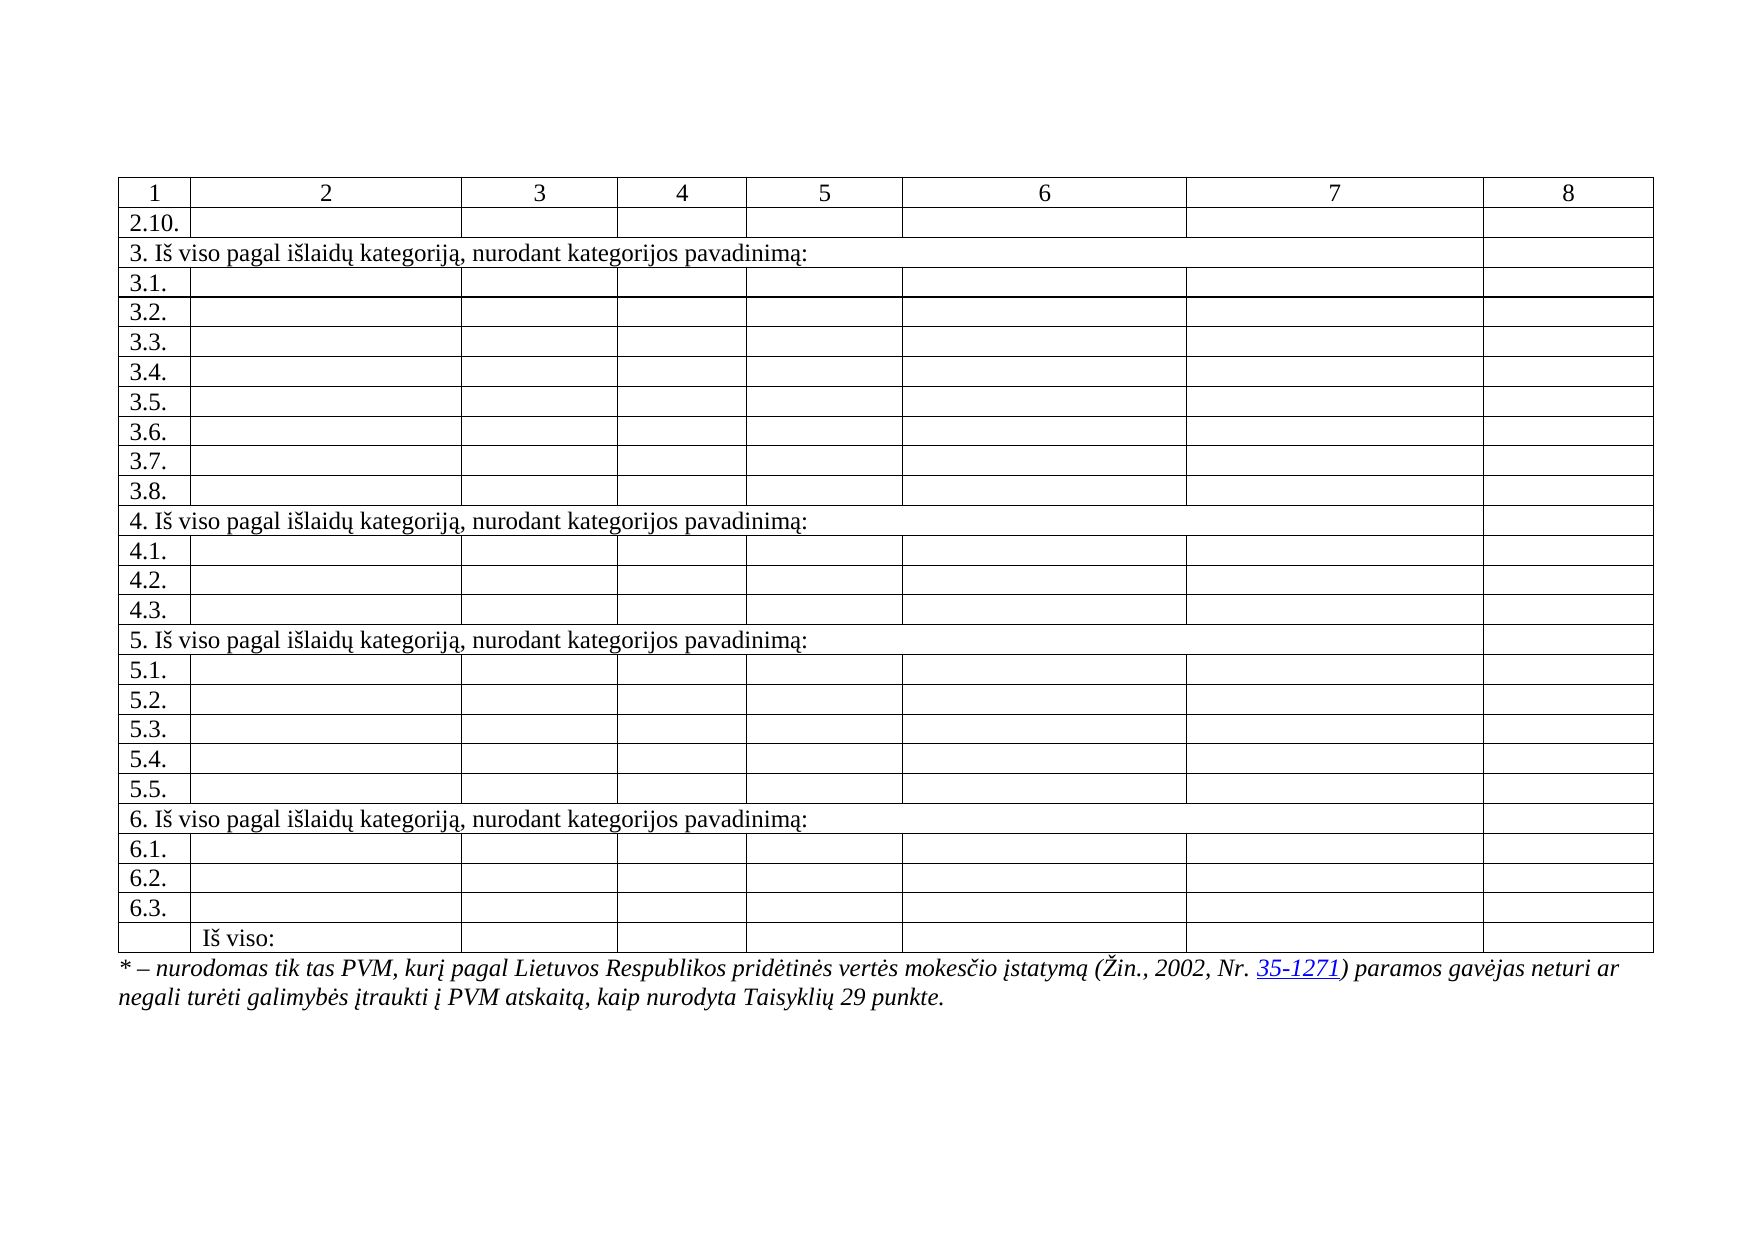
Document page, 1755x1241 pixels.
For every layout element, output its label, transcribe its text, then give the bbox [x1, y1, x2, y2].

table_cell [1484, 446, 1653, 475]
table_cell [462, 536, 617, 564]
table_cell [903, 208, 1186, 237]
table_cell [618, 446, 746, 475]
table_cell [1187, 208, 1483, 237]
table_cell [191, 834, 461, 862]
table_cell [618, 923, 746, 952]
table_cell [1484, 923, 1653, 952]
table_cell [1484, 298, 1653, 326]
table_cell [1187, 864, 1483, 892]
table_cell [618, 774, 746, 803]
table_header 5 [747, 178, 902, 207]
table_cell [1187, 446, 1483, 475]
table_cell [1484, 744, 1653, 773]
table_cell [1484, 595, 1653, 624]
table_cell [191, 446, 461, 475]
table_cell [191, 655, 461, 684]
table_cell 3.6. [119, 417, 190, 445]
table_cell [1187, 774, 1483, 803]
table_cell [462, 655, 617, 684]
table_cell [1484, 417, 1653, 445]
table_header 4 [618, 178, 746, 207]
table_cell [618, 268, 746, 296]
table_cell 3.4. [119, 357, 190, 386]
table_cell [1187, 834, 1483, 862]
table_cell [747, 208, 902, 237]
table_cell 3.5. [119, 387, 190, 416]
table_cell [191, 208, 461, 237]
table_header 1 [119, 178, 190, 207]
table_cell 5.4. [119, 744, 190, 773]
table_cell [1187, 387, 1483, 416]
table_cell [462, 387, 617, 416]
table_cell [903, 923, 1186, 952]
table_cell 3.7. [119, 446, 190, 475]
table_cell [618, 298, 746, 326]
table_cell [618, 417, 746, 445]
table_cell [462, 744, 617, 773]
table_cell [903, 357, 1186, 386]
table_cell 2.10. [119, 208, 190, 237]
table_cell 6. Iš viso pagal išlaidų kategoriją, nurodant kategorijos pavadinimą: [119, 804, 1483, 833]
table_cell [903, 536, 1186, 564]
table_cell [1187, 655, 1483, 684]
table_cell [903, 834, 1186, 862]
table_cell [1187, 744, 1483, 773]
table_cell [191, 595, 461, 624]
table_cell [747, 774, 902, 803]
table_cell 5.2. [119, 685, 190, 713]
table_cell [903, 417, 1186, 445]
table_cell [462, 298, 617, 326]
table_cell [618, 357, 746, 386]
table_cell [191, 476, 461, 505]
table_cell [903, 298, 1186, 326]
table_cell [462, 417, 617, 445]
table_cell [1484, 625, 1653, 654]
table_cell [191, 357, 461, 386]
table_cell [1187, 685, 1483, 713]
table_cell [1187, 566, 1483, 594]
table_cell [1484, 506, 1653, 535]
table_cell 5. Iš viso pagal išlaidų kategoriją, nurodant kategorijos pavadinimą: [119, 625, 1483, 654]
table_cell [903, 595, 1186, 624]
table_cell [747, 268, 902, 296]
table_cell [747, 715, 902, 743]
table_cell [1187, 268, 1483, 296]
table_cell [1484, 834, 1653, 862]
table_cell [1484, 536, 1653, 564]
table_cell 3. Iš viso pagal išlaidų kategoriją, nurodant kategorijos pavadinimą: [119, 238, 1483, 267]
table_header 2 [191, 178, 461, 207]
table_cell [462, 327, 617, 356]
table_cell [1484, 238, 1653, 267]
table_cell [903, 685, 1186, 713]
table_cell [747, 476, 902, 505]
table_cell [1484, 685, 1653, 713]
table_header 7 [1187, 178, 1483, 207]
table_cell [191, 774, 461, 803]
table_cell [618, 536, 746, 564]
table_cell [1484, 566, 1653, 594]
table_cell [747, 446, 902, 475]
table_cell [1484, 476, 1653, 505]
table_cell 3.8. [119, 476, 190, 505]
table_cell [1187, 595, 1483, 624]
table_cell [191, 298, 461, 326]
table_cell [191, 327, 461, 356]
table_cell [191, 417, 461, 445]
table_cell [1484, 327, 1653, 356]
table_cell [903, 566, 1186, 594]
table_cell [747, 893, 902, 922]
table_cell [747, 685, 902, 713]
table_cell [462, 685, 617, 713]
table_cell 4.1. [119, 536, 190, 564]
table_cell [1187, 923, 1483, 952]
table_cell [1187, 327, 1483, 356]
table_cell [1187, 536, 1483, 564]
table_cell [747, 298, 902, 326]
table_cell [747, 357, 902, 386]
table_cell 4.3. [119, 595, 190, 624]
table_cell [618, 387, 746, 416]
table_cell 6.1. [119, 834, 190, 862]
table_cell [903, 387, 1186, 416]
table_cell [903, 893, 1186, 922]
table_cell [1187, 893, 1483, 922]
table_cell [191, 864, 461, 892]
table_cell [462, 834, 617, 862]
table_cell [747, 834, 902, 862]
table_cell [1484, 774, 1653, 803]
table_cell 6.3. [119, 893, 190, 922]
table_cell [618, 864, 746, 892]
text * – nurodomas tik tas PVM, kurį pagal Lietuvos Respublikos pridėtinės vertės mokesčio įstatymą (Žin., 2002, Nr. 35-1271) paramos gavėjas neturi ar negali turėti galimybės įtraukti į PVM atskaitą, kaip nurodyta Taisyklių 29 punkte. [118, 953, 1636, 1010]
table_cell 3.1. [119, 268, 190, 296]
table_header 8 [1484, 178, 1653, 207]
table_cell 5.5. [119, 774, 190, 803]
table_cell [191, 387, 461, 416]
table_cell [618, 744, 746, 773]
table_cell [618, 893, 746, 922]
table_cell [903, 655, 1186, 684]
table_cell [618, 715, 746, 743]
table_cell [618, 685, 746, 713]
table_cell [462, 715, 617, 743]
table_cell [1484, 804, 1653, 833]
table_cell [1484, 357, 1653, 386]
table_cell [191, 685, 461, 713]
table_cell 3.2. [119, 298, 190, 326]
table_cell [191, 536, 461, 564]
table_cell [618, 476, 746, 505]
table_cell [1484, 268, 1653, 296]
table_cell [1187, 476, 1483, 505]
table_cell [191, 566, 461, 594]
table_cell [747, 595, 902, 624]
table_cell [903, 268, 1186, 296]
table_cell [462, 446, 617, 475]
table_cell [747, 923, 902, 952]
table_cell [747, 864, 902, 892]
table_cell [1187, 357, 1483, 386]
table_cell [1484, 655, 1653, 684]
table_cell [1484, 893, 1653, 922]
table_cell [191, 715, 461, 743]
table_cell 4. Iš viso pagal išlaidų kategoriją, nurodant kategorijos pavadinimą: [119, 506, 1483, 535]
table_cell [462, 566, 617, 594]
table_cell [191, 893, 461, 922]
table_cell [618, 566, 746, 594]
table_cell [747, 387, 902, 416]
table_cell [1484, 387, 1653, 416]
table_cell [618, 834, 746, 862]
table_cell [119, 923, 190, 952]
table_cell [462, 357, 617, 386]
table_cell [462, 595, 617, 624]
table_cell [747, 536, 902, 564]
table_cell [462, 774, 617, 803]
table_cell [903, 715, 1186, 743]
table_cell [903, 774, 1186, 803]
table_cell [618, 595, 746, 624]
table_cell [462, 476, 617, 505]
table_cell [191, 744, 461, 773]
table_cell [747, 566, 902, 594]
table_cell [903, 327, 1186, 356]
table_cell Iš viso: [191, 923, 461, 952]
table_cell 3.3. [119, 327, 190, 356]
table_cell [903, 476, 1186, 505]
table_cell [747, 417, 902, 445]
table_header 6 [903, 178, 1186, 207]
table_cell [462, 893, 617, 922]
table_cell [1187, 298, 1483, 326]
table_cell 5.1. [119, 655, 190, 684]
table_cell [462, 923, 617, 952]
table_header 3 [462, 178, 617, 207]
table_cell 4.2. [119, 566, 190, 594]
table_cell [903, 744, 1186, 773]
table_cell [462, 268, 617, 296]
table_cell [1484, 864, 1653, 892]
table_cell [747, 327, 902, 356]
table_cell [747, 744, 902, 773]
table_cell [1484, 715, 1653, 743]
table_cell [618, 208, 746, 237]
table_cell 5.3. [119, 715, 190, 743]
table_cell [1187, 715, 1483, 743]
table_cell [1484, 208, 1653, 237]
table_cell [618, 655, 746, 684]
table_cell 6.2. [119, 864, 190, 892]
table_cell [462, 208, 617, 237]
table_cell [903, 864, 1186, 892]
table_cell [1187, 417, 1483, 445]
table_cell [191, 268, 461, 296]
table_cell [618, 327, 746, 356]
table_cell [747, 655, 902, 684]
table_cell [462, 864, 617, 892]
table_cell [903, 446, 1186, 475]
